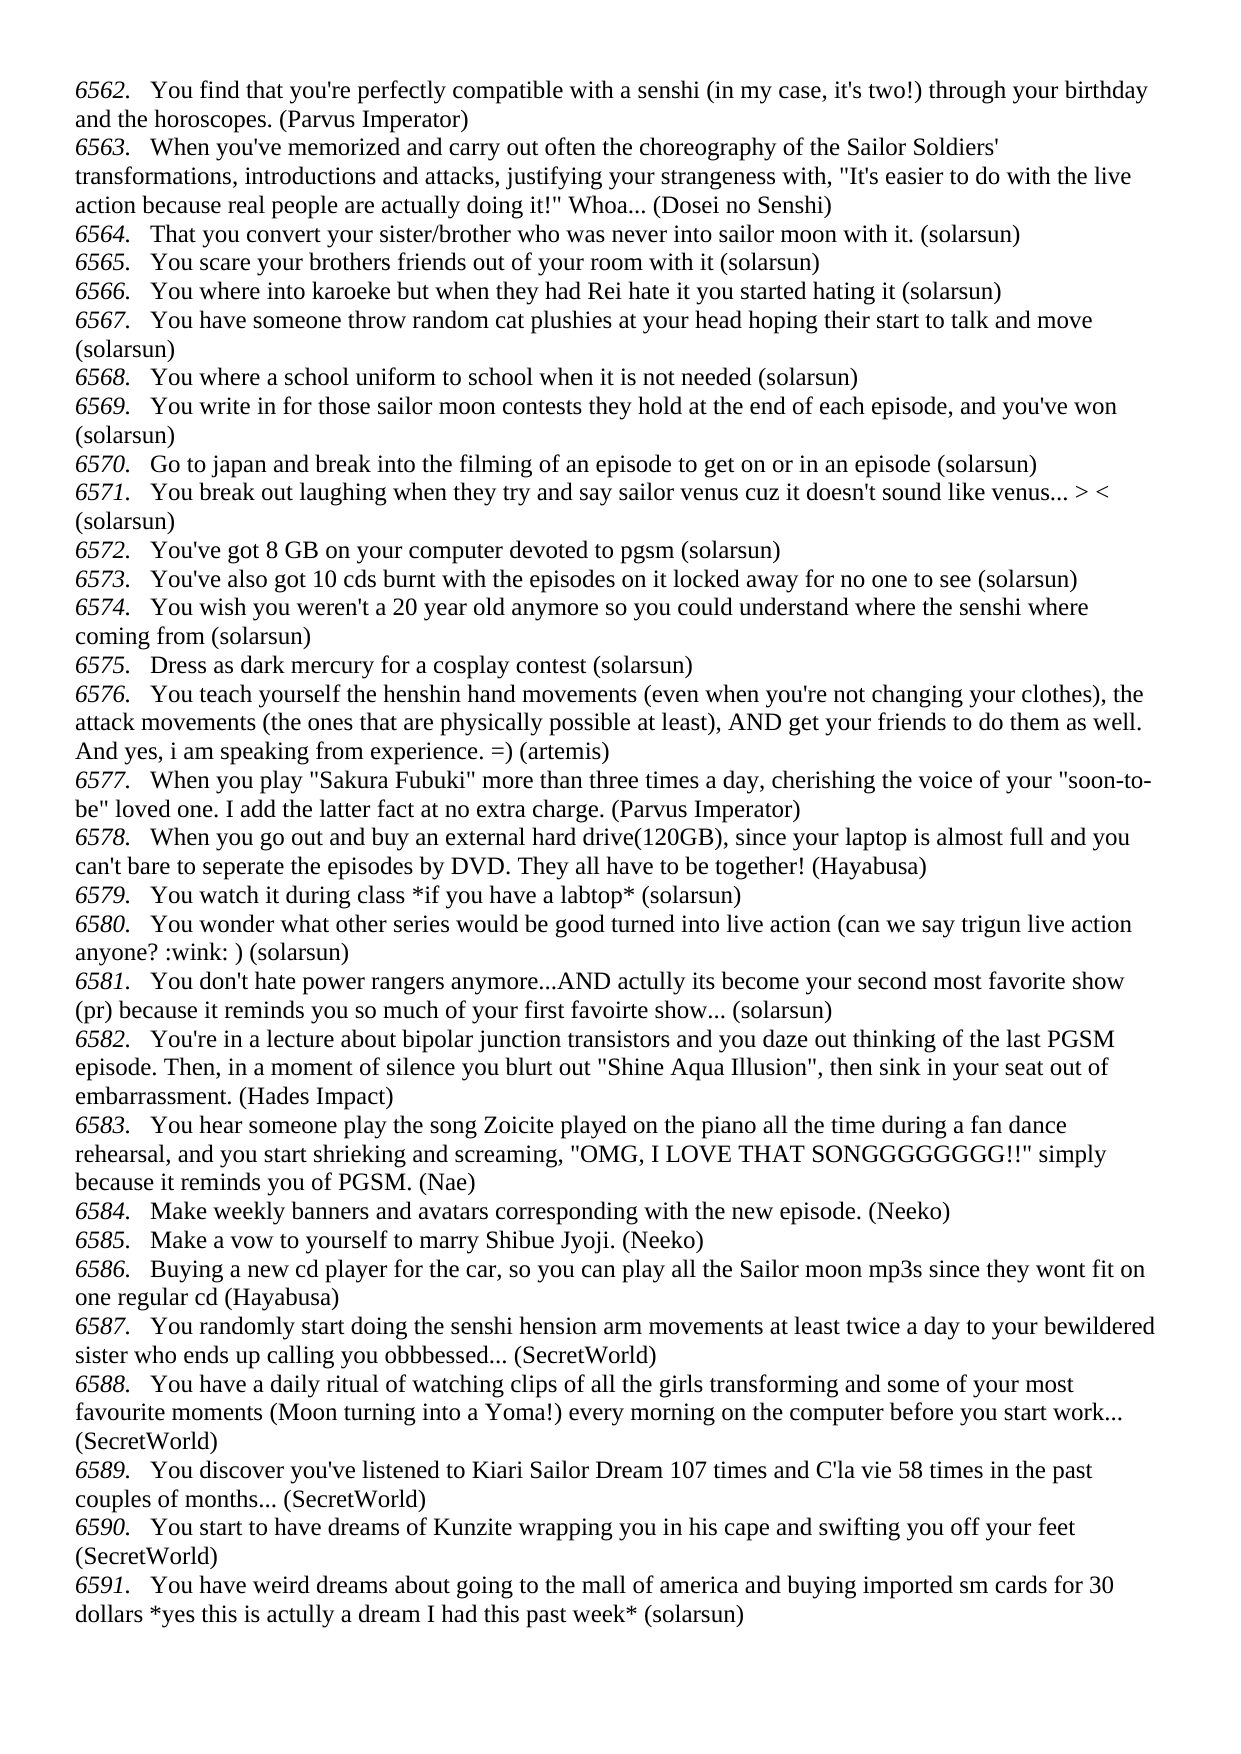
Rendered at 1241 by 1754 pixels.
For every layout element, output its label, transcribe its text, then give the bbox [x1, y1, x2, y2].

list That you convert your sister/brother who was never into sailor moon with it. (solarsun) [75, 219, 1165, 247]
list When you go out and buy an external hard drive(120GB), since your laptop is almost full and you can't bare to seperate the episodes by DVD. They all have to be together! (Hayabusa) [75, 822, 1165, 880]
list You're in a lecture about bipolar junction transistors and you daze out thinking of the last PGSM episode. Then, in a moment of silence you blurt out "Shine Aqua Illusion", then sink in your seat out of embarrassment. (Hades Impact) [75, 1024, 1165, 1110]
list Dress as dark mercury for a cosplay contest (solarsun) [75, 650, 1165, 679]
list You don't hate power rangers anymore...AND actully its become your second most favorite show (pr) because it reminds you so much of your first favoirte show... (solarsun) [75, 966, 1165, 1024]
list You watch it during class *if you have a labtop* (solarsun) [75, 880, 1165, 909]
list Go to japan and break into the filming of an episode to get on or in an episode (solarsun) [75, 449, 1165, 477]
list Buying a new cd player for the car, so you can play all the Sailor moon mp3s since they wont fit on one regular cd (Hayabusa) [75, 1254, 1165, 1311]
list You break out laughing when they try and say sailor venus cuz it doesn't sound like venus... > < (solarsun) [75, 477, 1165, 535]
list You teach yourself the henshin hand movements (even when you're not changing your clothes), the attack movements (the ones that are physically possible at least), AND get your friends to do them as well. And yes, i am speaking from experience. =) (artemis) [75, 679, 1165, 765]
list You where a school uniform to school when it is not needed (solarsun) [75, 362, 1165, 391]
list You randomly start doing the senshi hension arm movements at least twice a day to your bewildered sister who ends up calling you obbbessed... (SecretWorld) [75, 1311, 1165, 1369]
list You write in for those sailor moon contests they hold at the end of each episode, and you've won (solarsun) [75, 391, 1165, 449]
list You scare your brothers friends out of your room with it (solarsun) [75, 247, 1165, 276]
list Make weekly banners and avatars corresponding with the new episode. (Neeko) [75, 1196, 1165, 1225]
list You've got 8 GB on your computer devoted to pgsm (solarsun) [75, 535, 1165, 564]
list You discover you've listened to Kiari Sailor Dream 107 times and C'la vie 58 times in the past couples of months... (SecretWorld) [75, 1455, 1165, 1512]
list You wonder what other series would be good turned into live action (can we say trigun live action anyone? :wink: ) (solarsun) [75, 909, 1165, 966]
list You have weird dreams about going to the mall of america and buying imported sm cards for 30 dollars *yes this is actully a dream I had this past week* (solarsun) [75, 1570, 1165, 1627]
list You start to have dreams of Kunzite wrapping you in his cape and swifting you off your feet (SecretWorld) [75, 1512, 1165, 1570]
list You have a daily ritual of watching clips of all the girls transforming and some of your most favourite moments (Moon turning into a Yoma!) every morning on the computer before you start work... (SecretWorld) [75, 1369, 1165, 1455]
list Make a vow to yourself to marry Shibue Jyoji. (Neeko) [75, 1225, 1165, 1254]
list You wish you weren't a 20 year old anymore so you could understand where the senshi where coming from (solarsun) [75, 592, 1165, 650]
list You where into karoeke but when they had Rei hate it you started hating it (solarsun) [75, 276, 1165, 305]
list You find that you're perfectly compatible with a senshi (in my case, it's two!) through your birthday and the horoscopes. (Parvus Imperator) [75, 75, 1165, 132]
list You have someone throw random cat plushies at your head hoping their start to talk and move (solarsun) [75, 305, 1165, 362]
list You've also got 10 cds burnt with the episodes on it locked away for no one to see (solarsun) [75, 564, 1165, 592]
list When you play "Sakura Fubuki" more than three times a day, cherishing the voice of your "soon-to-be" loved one. I add the latter fact at no extra charge. (Parvus Imperator) [75, 765, 1165, 822]
list When you've memorized and carry out often the choreography of the Sailor Soldiers' transformations, introductions and attacks, justifying your strangeness with, "It's easier to do with the live action because real people are actually doing it!" Whoa... (Dosei no Senshi) [75, 132, 1165, 219]
list You hear someone play the song Zoicite played on the piano all the time during a fan dance rehearsal, and you start shrieking and screaming, "OMG, I LOVE THAT SONGGGGGGGG!!" simply because it reminds you of PGSM. (Nae) [75, 1110, 1165, 1196]
